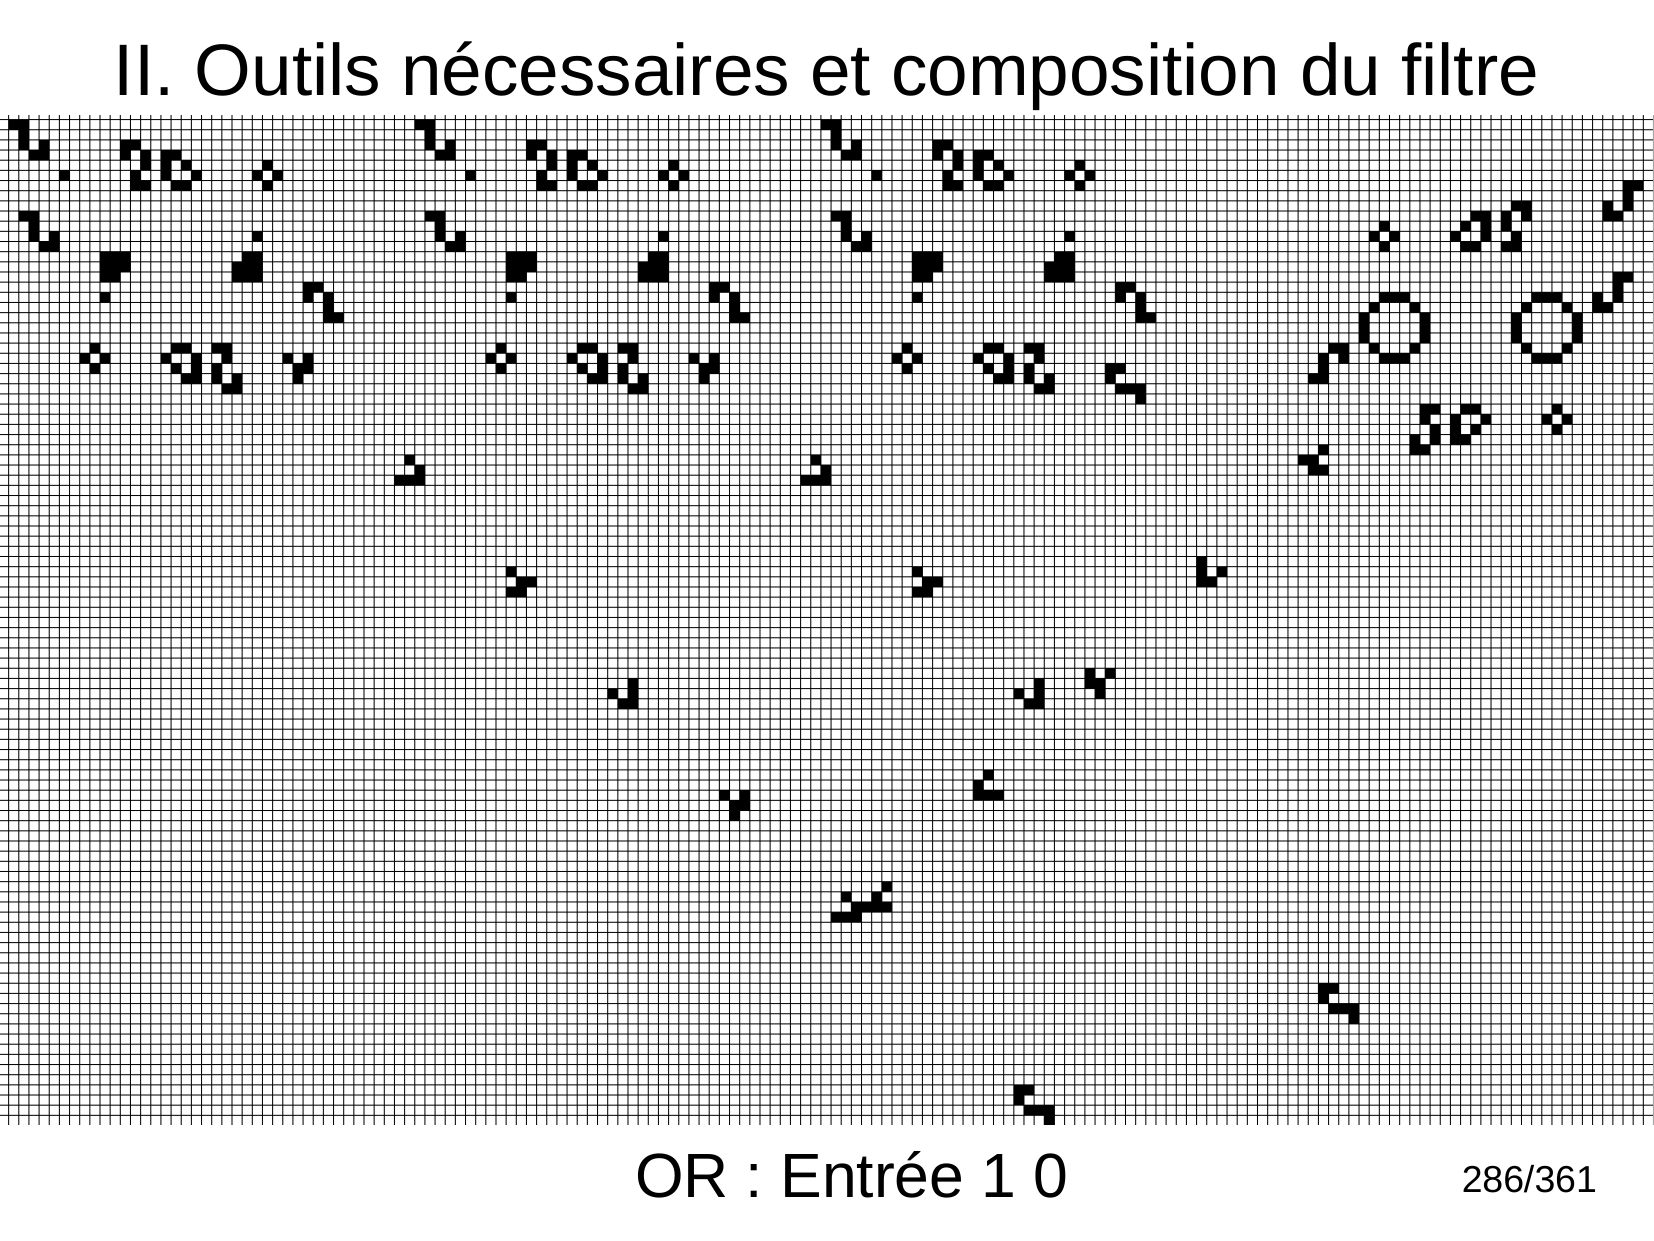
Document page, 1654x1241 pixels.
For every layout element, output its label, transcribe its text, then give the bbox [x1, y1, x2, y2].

text_box OR : Entrée 1 0 [620, 1133, 1084, 1219]
text_box <number>/361 [1447, 1151, 1654, 1209]
title II. Outils nécessaires et composition du filtre [82, 0, 1572, 174]
picture [0, 115, 1654, 1125]
